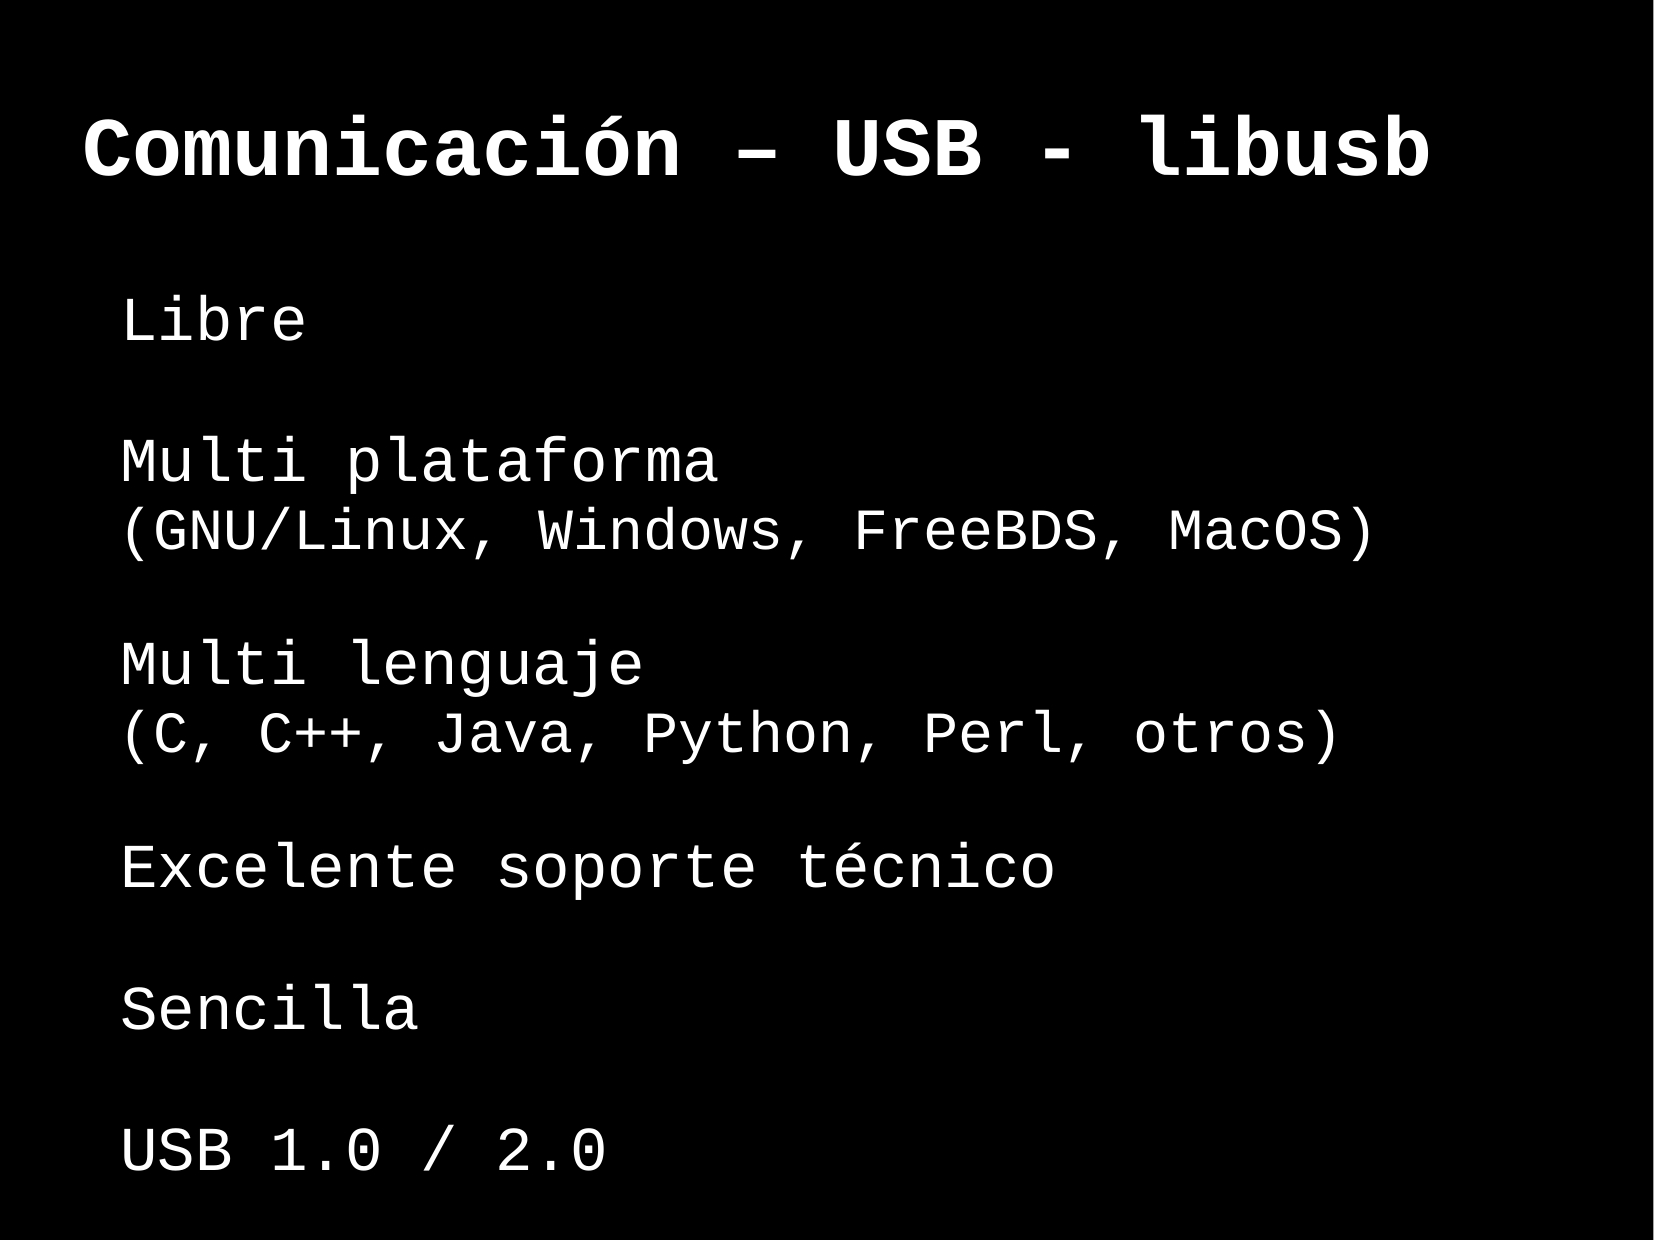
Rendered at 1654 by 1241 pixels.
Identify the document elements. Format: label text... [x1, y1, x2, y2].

subtitle Libre Multi plataforma (GNU/Linux, Windows, FreeBDS, MacOS) Multi lenguaje (C, C++, Java, Python, Perl, otros) Excelente soporte técnico Sencilla USB 1.0 / 2.0 [82, 288, 1571, 1241]
title Comunicación – USB - libusb [82, 49, 1571, 257]
